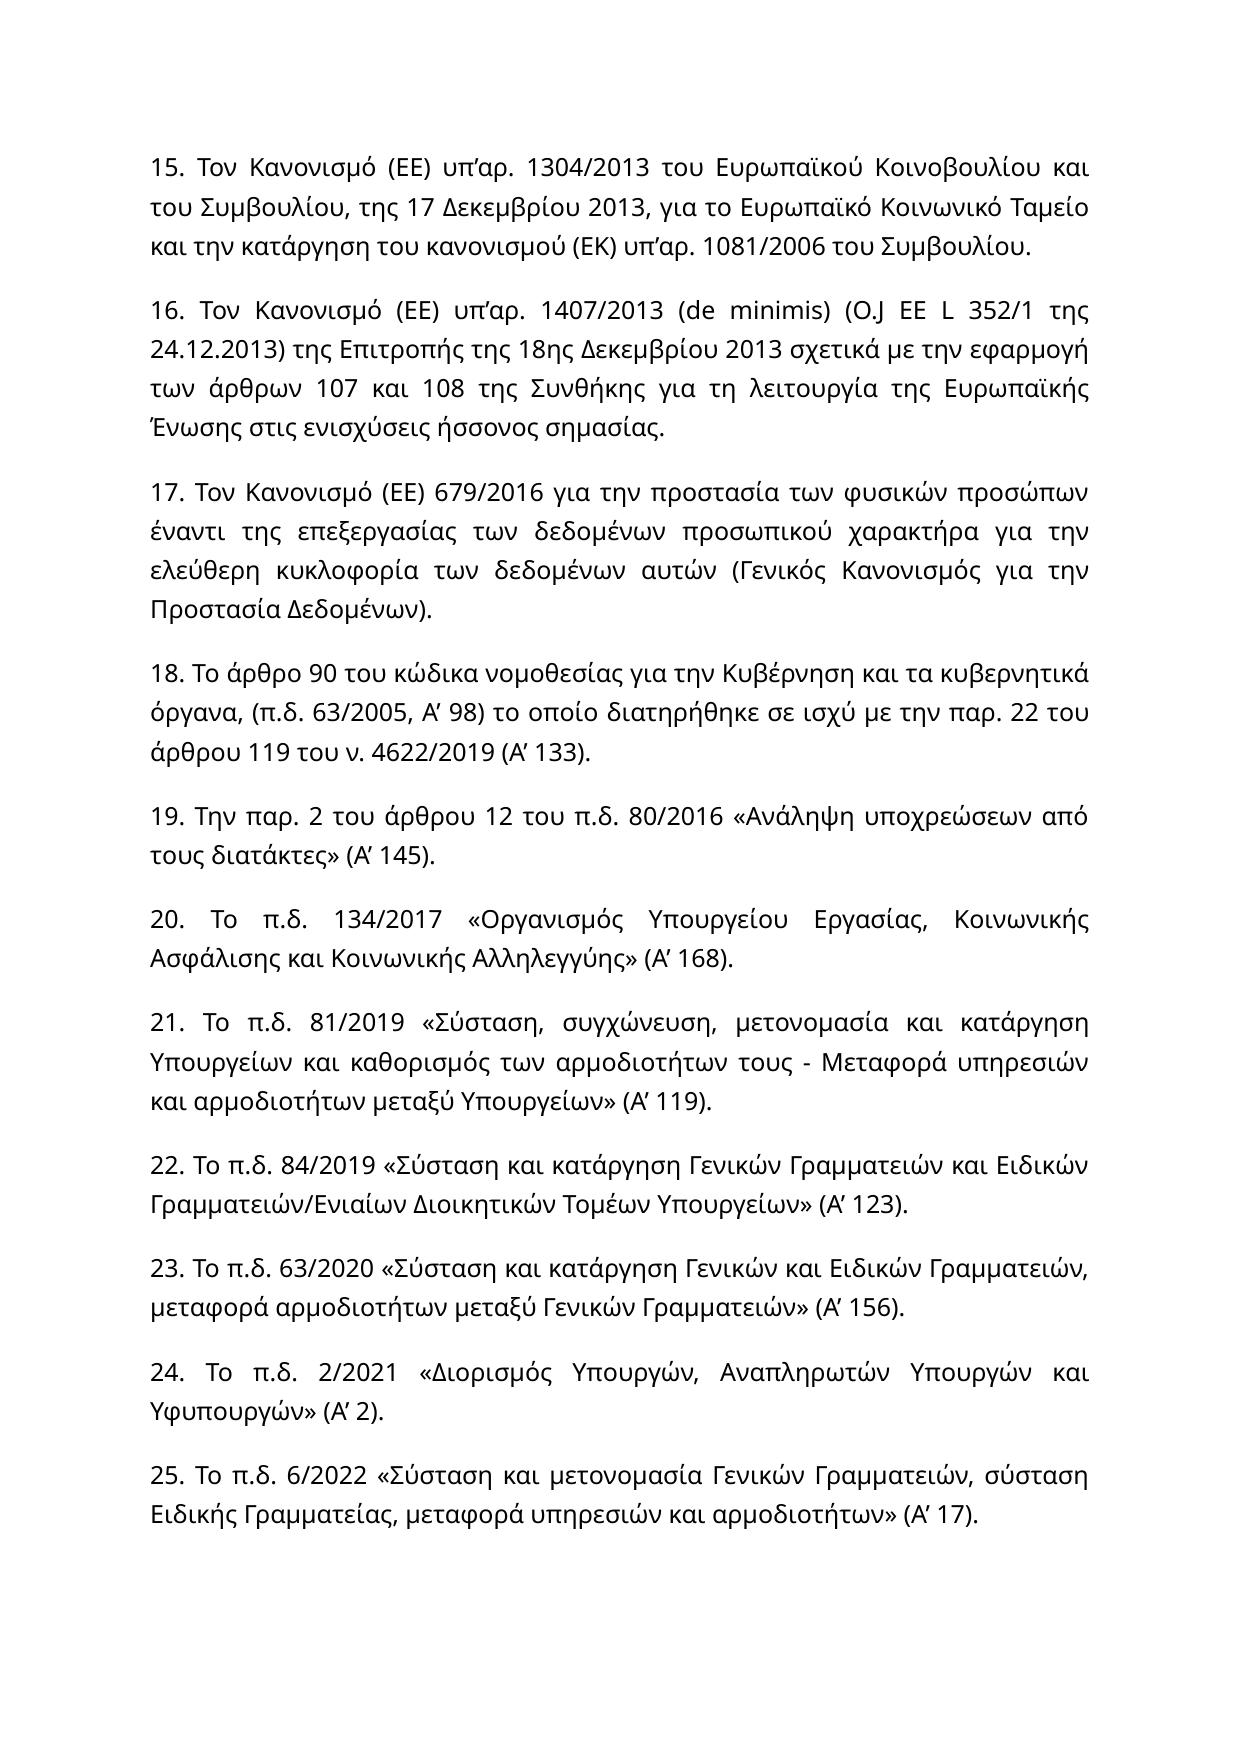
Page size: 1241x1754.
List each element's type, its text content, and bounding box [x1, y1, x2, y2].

text 16. Τον Κανονισμό (ΕΕ) υπ’αρ. 1407/2013 (de minimis) (O.J ΕΕ L 352/1 της 24.12.2013) της Επιτροπής της 18ης Δεκεμβρίου 2013 σχετικά με την εφαρμογή των άρθρων 107 και 108 της Συνθήκης για τη λειτουργία της Ευρωπαϊκής Ένωσης στις ενισχύσεις ήσσονος σημασίας. [150, 292, 1090, 444]
text 19. Την παρ. 2 του άρθρου 12 του π.δ. 80/2016 «Ανάληψη υποχρεώσεων από τους διατάκτες» (Α’ 145). [150, 798, 1090, 872]
text 25. Το π.δ. 6/2022 «Σύσταση και μετονομασία Γενικών Γραμματειών, σύσταση Ειδικής Γραμματείας, μεταφορά υπηρεσιών και αρμοδιοτήτων» (Α’ 17). [150, 1457, 1090, 1531]
text 21. Το π.δ. 81/2019 «Σύσταση, συγχώνευση, μετονομασία και κατάργηση Υπουργείων και καθορισμός των αρμοδιοτήτων τους - Μεταφορά υπηρεσιών και αρμοδιοτήτων μεταξύ Υπουργείων» (Α’ 119). [150, 1005, 1090, 1117]
text 22. Το π.δ. 84/2019 «Σύσταση και κατάργηση Γενικών Γραμματειών και Ειδικών Γραμματειών/Ενιαίων Διοικητικών Τομέων Υπουργείων» (Α’ 123). [150, 1147, 1090, 1221]
text 20. Το π.δ. 134/2017 «Οργανισμός Υπουργείου Εργασίας, Κοινωνικής Ασφάλισης και Κοινωνικής Αλληλεγγύης» (Α’ 168). [150, 902, 1090, 975]
text 17. Τον Κανονισμό (ΕΕ) 679/2016 για την προστασία των φυσικών προσώπων έναντι της επεξεργασίας των δεδομένων προσωπικού χαρακτήρα για την ελεύθερη κυκλοφορία των δεδομένων αυτών (Γενικός Κανονισμός για την Προστασία Δεδομένων). [150, 474, 1090, 626]
text 24. Το π.δ. 2/2021 «Διορισμός Υπουργών, Αναπληρωτών Υπουργών και Υφυπουργών» (Α’ 2). [150, 1354, 1090, 1427]
text 18. Το άρθρο 90 του κώδικα νομοθεσίας για την Κυβέρνηση και τα κυβερνητικά όργανα, (π.δ. 63/2005, Α’ 98) το οποίο διατηρήθηκε σε ισχύ με την παρ. 22 του άρθρου 119 του ν. 4622/2019 (Α’ 133). [150, 656, 1090, 768]
text 15. Τον Κανονισμό (ΕΕ) υπ’αρ. 1304/2013 του Ευρωπαϊκού Κοινοβουλίου και του Συμβουλίου, της 17 Δεκεμβρίου 2013, για το Ευρωπαϊκό Κοινωνικό Ταμείο και την κατάργηση του κανονισμού (ΕΚ) υπ’αρ. 1081/2006 του Συμβουλίου. [150, 150, 1090, 262]
text 23. Το π.δ. 63/2020 «Σύσταση και κατάργηση Γενικών και Ειδικών Γραμματειών, μεταφορά αρμοδιοτήτων μεταξύ Γενικών Γραμματειών» (Α’ 156). [150, 1251, 1090, 1324]
